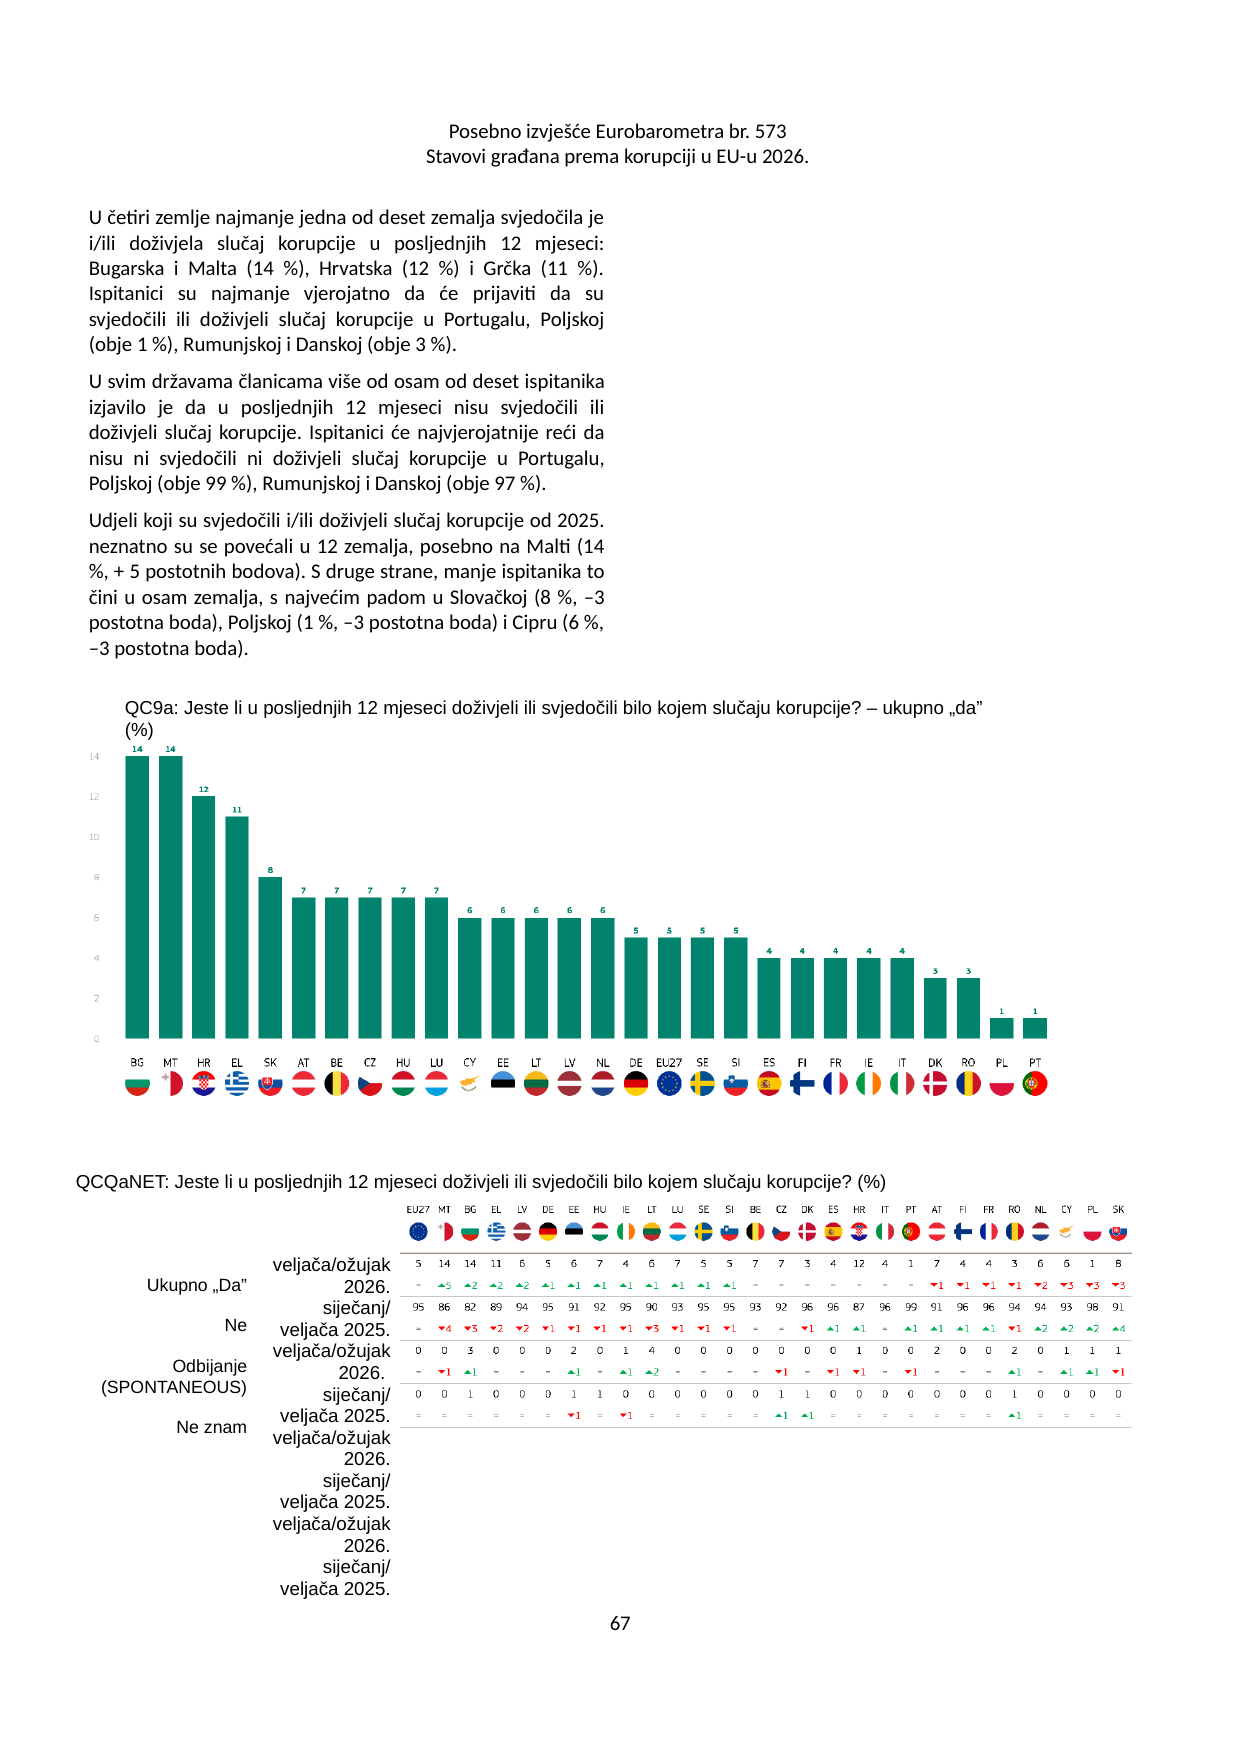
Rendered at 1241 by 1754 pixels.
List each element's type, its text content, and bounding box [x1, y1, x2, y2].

text U svim državama članicama više od osam od deset ispitanika izjavilo je da u posljednjih 12 mjeseci nisu svjedočili ili doživjeli slučaj korupcije. Ispitanici će najvjerojatnije reći da nisu ni svjedočili ni doživjeli slučaj korupcije u Portugalu, Poljskoj (obje 99 %), Rumunjskoj i Danskoj (obje 97 %). [88, 369, 605, 496]
text Udjeli koji su svjedočili i/ili doživjeli slučaj korupcije od 2025. neznatno su se povećali u 12 zemalja, posebno na Malti (14 %, + 5 postotnih bodova). S druge strane, manje ispitanika to čini u osam zemalja, s najvećim padom u Slovačkoj (8 %, –3 postotna boda), Poljskoj (1 %, –3 postotna boda) i Cipru (6 %, –3 postotna boda). [88, 508, 605, 660]
picture [400, 1194, 1148, 1436]
text U četiri zemlje najmanje jedna od deset zemalja svjedočila je i/ili doživjela slučaj korupcije u posljednjih 12 mjeseci: Bugarska i Malta (14 %), Hrvatska (12 %) i Grčka (11 %). Ispitanici su najmanje vjerojatno da će prijaviti da su svjedočili ili doživjeli slučaj korupcije u Portugalu, Poljskoj (obje 1 %), Rumunjskoj i Danskoj (obje 3 %). [88, 204, 605, 357]
picture [76, 723, 1057, 1102]
